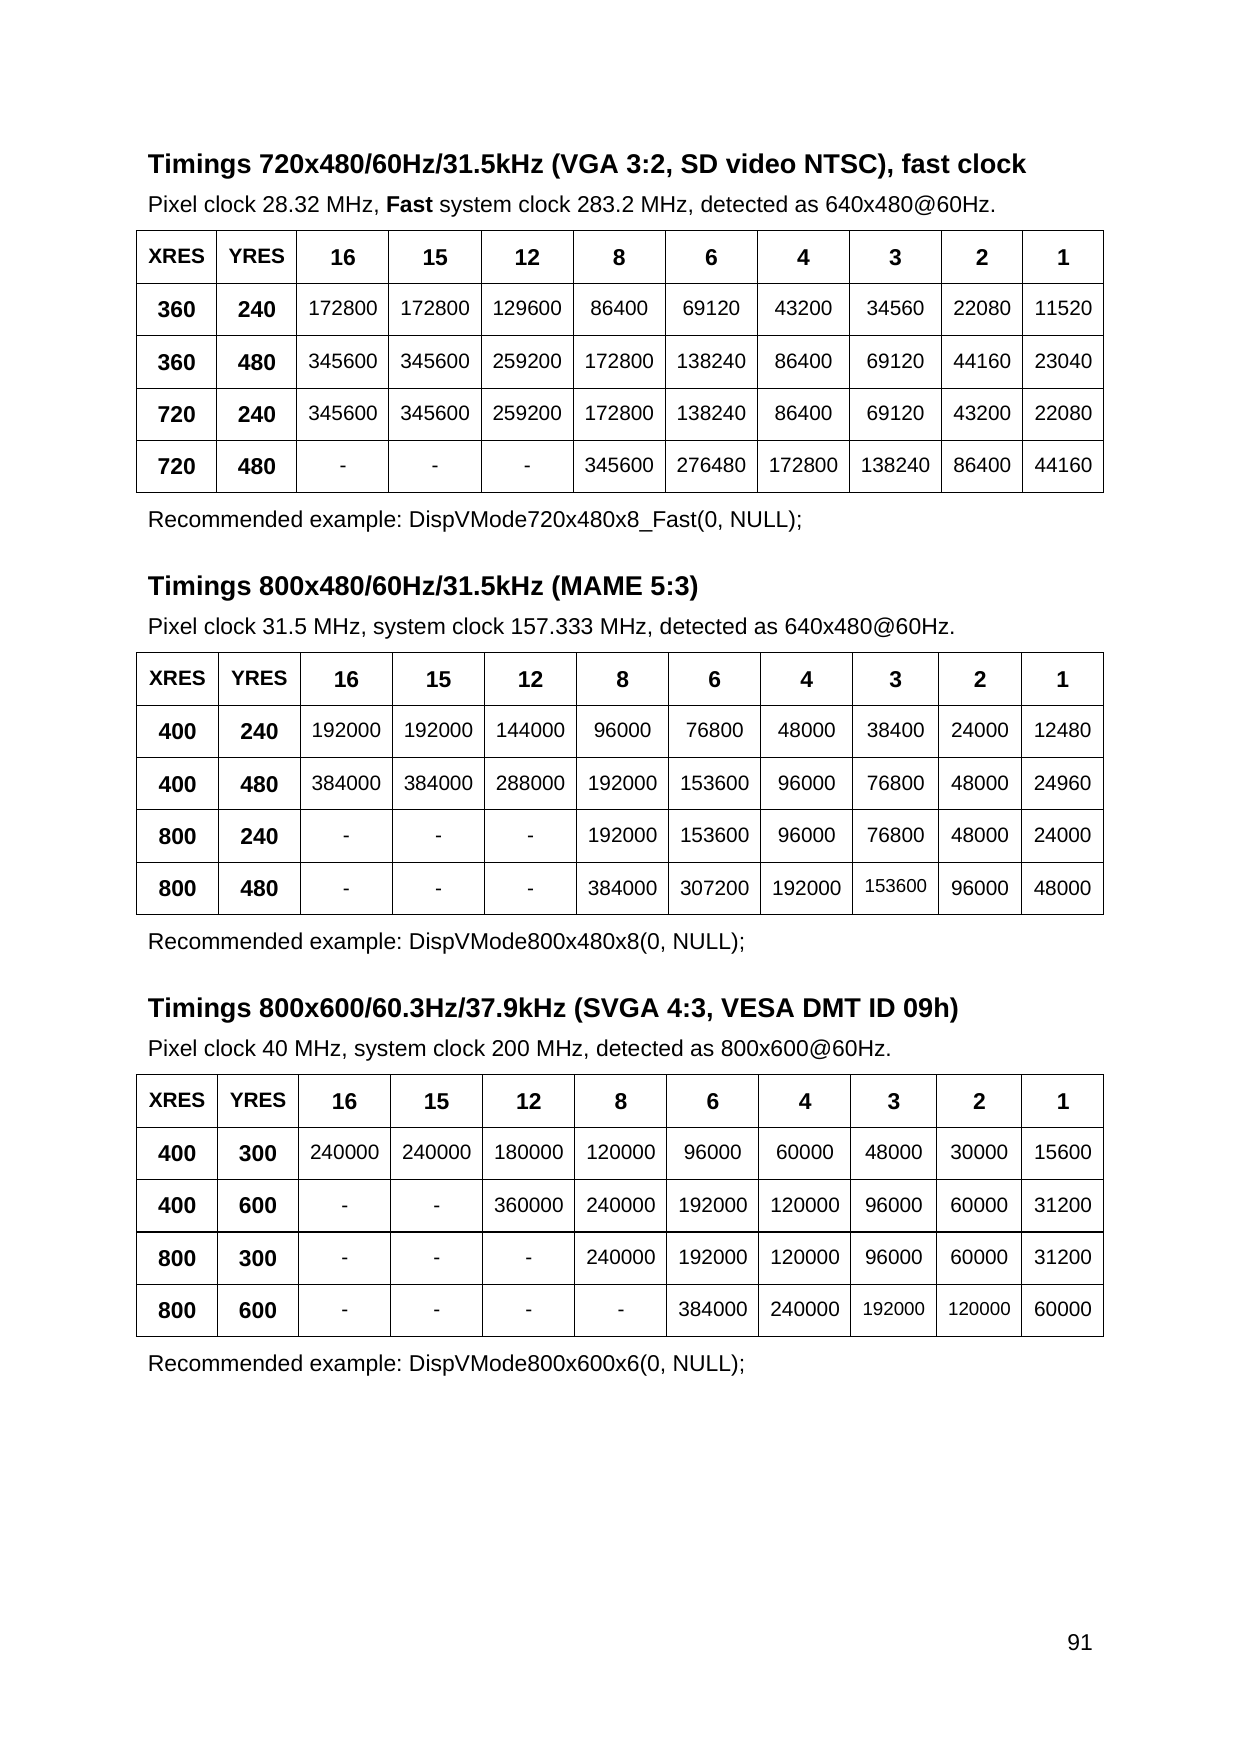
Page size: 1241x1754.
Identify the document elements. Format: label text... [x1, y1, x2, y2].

table_cell 48000 [939, 758, 1021, 809]
table_cell 400 [137, 758, 218, 809]
table_header 2 [942, 231, 1022, 283]
table_cell 69120 [850, 336, 941, 387]
table_cell 600 [218, 1180, 298, 1231]
table_cell 172800 [758, 441, 849, 492]
table_cell 192000 [577, 810, 668, 862]
table_cell 384000 [393, 758, 484, 809]
table_cell - [301, 863, 392, 914]
table_cell 48000 [939, 810, 1021, 862]
table_cell 22080 [942, 284, 1022, 335]
table_cell 96000 [851, 1180, 936, 1231]
table_header 15 [389, 231, 481, 283]
table_cell 240 [219, 810, 300, 862]
table_cell 43200 [942, 389, 1022, 440]
table_cell 384000 [667, 1285, 758, 1336]
table_header 16 [299, 1075, 390, 1127]
table_cell 120000 [575, 1128, 666, 1179]
table_cell 345600 [574, 441, 665, 492]
table_header 3 [850, 231, 941, 283]
table_header XRES [137, 231, 216, 283]
table_cell 76800 [853, 810, 938, 862]
table_cell 300 [218, 1128, 298, 1179]
table_header 1 [1023, 231, 1103, 283]
table_cell 44160 [942, 336, 1022, 387]
table_cell 96000 [939, 863, 1021, 914]
table_cell 240000 [759, 1285, 850, 1336]
table_header YRES [217, 231, 296, 283]
table_cell - [299, 1285, 390, 1336]
table_cell - [483, 1233, 574, 1284]
table_cell 48000 [851, 1128, 936, 1179]
table_cell 76800 [853, 758, 938, 809]
table_header 12 [483, 1075, 574, 1127]
table_cell 480 [217, 336, 296, 387]
table_cell 192000 [667, 1233, 758, 1284]
table_cell 96000 [851, 1233, 936, 1284]
table_cell 48000 [761, 706, 852, 757]
table_cell 360 [137, 284, 216, 335]
table_cell 345600 [389, 389, 481, 440]
table_cell 480 [219, 863, 300, 914]
table_cell 288000 [485, 758, 576, 809]
table_cell 800 [137, 1285, 217, 1336]
table_cell 31200 [1022, 1233, 1103, 1284]
table_cell 192000 [301, 706, 392, 757]
table_cell 69120 [666, 284, 757, 335]
table_header 6 [669, 653, 760, 704]
table_header XRES [137, 653, 218, 704]
subtitle Timings 720x480/60Hz/31.5kHz (VGA 3:2, SD video NTSC), fast clock [148, 148, 1093, 179]
table_cell 192000 [761, 863, 852, 914]
table_cell - [389, 441, 481, 492]
table_cell - [575, 1285, 666, 1336]
table_cell 60000 [937, 1180, 1021, 1231]
table_header 2 [939, 653, 1021, 704]
table_header 16 [297, 231, 388, 283]
table_cell 120000 [937, 1285, 1021, 1336]
table_header 3 [851, 1075, 936, 1127]
table_header 8 [574, 231, 665, 283]
table_header 4 [759, 1075, 850, 1127]
table_cell 138240 [666, 336, 757, 387]
table_cell 86400 [574, 284, 665, 335]
table_header 8 [575, 1075, 666, 1127]
table_cell 600 [218, 1285, 298, 1336]
table_cell 400 [137, 706, 218, 757]
table_cell 480 [219, 758, 300, 809]
table_cell 345600 [297, 336, 388, 387]
table_cell 307200 [669, 863, 760, 914]
table_cell 720 [137, 389, 216, 440]
table_cell 31200 [1022, 1180, 1103, 1231]
table_cell 24960 [1022, 758, 1103, 809]
table_header 3 [853, 653, 938, 704]
table_header XRES [137, 1075, 217, 1127]
table_cell 76800 [669, 706, 760, 757]
table_cell 240000 [299, 1128, 390, 1179]
table_cell 240 [219, 706, 300, 757]
table_cell 800 [137, 1233, 217, 1284]
table_cell 400 [137, 1128, 217, 1179]
table_header 8 [577, 653, 668, 704]
table_cell 60000 [937, 1233, 1021, 1284]
table_cell 240 [217, 389, 296, 440]
table_header YRES [219, 653, 300, 704]
table_cell - [391, 1180, 482, 1231]
table_cell 240000 [391, 1128, 482, 1179]
table_header 16 [301, 653, 392, 704]
table_cell 276480 [666, 441, 757, 492]
table_cell 44160 [1023, 441, 1103, 492]
table_cell 240000 [575, 1233, 666, 1284]
table_cell - [393, 810, 484, 862]
table_cell 153600 [853, 863, 938, 914]
text Recommended example: DispVMode800x600x6(0, NULL); [148, 1350, 1093, 1376]
table_cell 153600 [669, 810, 760, 862]
table_cell - [299, 1180, 390, 1231]
table_header 4 [758, 231, 849, 283]
table_cell 192000 [667, 1180, 758, 1231]
table_header 6 [666, 231, 757, 283]
table_cell - [297, 441, 388, 492]
table_cell 172800 [574, 336, 665, 387]
table_header 1 [1022, 1075, 1103, 1127]
table_cell 300 [218, 1233, 298, 1284]
table_cell 120000 [759, 1233, 850, 1284]
text Pixel clock 28.32 MHz, Fast system clock 283.2 MHz, detected as 640x480@60Hz. [148, 191, 1093, 218]
table_cell 259200 [482, 389, 573, 440]
table_cell - [483, 1285, 574, 1336]
table_cell 345600 [389, 336, 481, 387]
table_cell 800 [137, 863, 218, 914]
table_header 12 [485, 653, 576, 704]
table_cell 69120 [850, 389, 941, 440]
table_cell - [393, 863, 484, 914]
table_cell - [482, 441, 573, 492]
table_cell 96000 [761, 758, 852, 809]
table_cell 172800 [389, 284, 481, 335]
table_cell 138240 [666, 389, 757, 440]
table_cell - [391, 1285, 482, 1336]
table_cell - [299, 1233, 390, 1284]
table_cell 480 [217, 441, 296, 492]
table_cell 240 [217, 284, 296, 335]
table_cell 34560 [850, 284, 941, 335]
table_header 15 [393, 653, 484, 704]
table_cell 60000 [1022, 1285, 1103, 1336]
table_cell 172800 [574, 389, 665, 440]
subtitle Timings 800x480/60Hz/31.5kHz (MAME 5:3) [148, 569, 1093, 601]
table_cell 22080 [1023, 389, 1103, 440]
subtitle Timings 800x600/60.3Hz/37.9kHz (SVGA 4:3, VESA DMT ID 09h) [148, 992, 1093, 1023]
table_cell - [301, 810, 392, 862]
table_cell 96000 [577, 706, 668, 757]
table_cell 240000 [575, 1180, 666, 1231]
table_cell 384000 [301, 758, 392, 809]
table_cell 38400 [853, 706, 938, 757]
table_header YRES [218, 1075, 298, 1127]
table_cell 120000 [759, 1180, 850, 1231]
table_cell 400 [137, 1180, 217, 1231]
table_cell 129600 [482, 284, 573, 335]
table_cell 23040 [1023, 336, 1103, 387]
text Pixel clock 40 MHz, system clock 200 MHz, detected as 800x600@60Hz. [148, 1035, 1093, 1062]
table_cell 259200 [482, 336, 573, 387]
table_cell 192000 [851, 1285, 936, 1336]
table_cell 720 [137, 441, 216, 492]
table_cell - [485, 810, 576, 862]
table_cell 30000 [937, 1128, 1021, 1179]
table_cell 60000 [759, 1128, 850, 1179]
table_cell 86400 [942, 441, 1022, 492]
table_cell - [485, 863, 576, 914]
table_header 6 [667, 1075, 758, 1127]
table_header 15 [391, 1075, 482, 1127]
table_cell 800 [137, 810, 218, 862]
table_cell 345600 [297, 389, 388, 440]
table_header 12 [482, 231, 573, 283]
table_cell 86400 [758, 336, 849, 387]
table_cell 153600 [669, 758, 760, 809]
text Pixel clock 31.5 MHz, system clock 157.333 MHz, detected as 640x480@60Hz. [148, 613, 1093, 640]
table_cell 192000 [393, 706, 484, 757]
text Recommended example: DispVMode720x480x8_Fast(0, NULL); [148, 506, 1093, 532]
table_cell 172800 [297, 284, 388, 335]
table_cell 144000 [485, 706, 576, 757]
table_cell 138240 [850, 441, 941, 492]
text Recommended example: DispVMode800x480x8(0, NULL); [148, 928, 1093, 954]
table_cell 43200 [758, 284, 849, 335]
table_cell 180000 [483, 1128, 574, 1179]
table_cell 96000 [667, 1128, 758, 1179]
table_cell 360000 [483, 1180, 574, 1231]
table_cell 192000 [577, 758, 668, 809]
table_header 1 [1022, 653, 1103, 704]
table_cell 24000 [1022, 810, 1103, 862]
table_cell 48000 [1022, 863, 1103, 914]
table_header 4 [761, 653, 852, 704]
table_cell 96000 [761, 810, 852, 862]
table_cell 86400 [758, 389, 849, 440]
table_cell 15600 [1022, 1128, 1103, 1179]
table_cell - [391, 1233, 482, 1284]
table_cell 360 [137, 336, 216, 387]
table_cell 11520 [1023, 284, 1103, 335]
table_cell 12480 [1022, 706, 1103, 757]
table_header 2 [937, 1075, 1021, 1127]
table_cell 24000 [939, 706, 1021, 757]
table_cell 384000 [577, 863, 668, 914]
